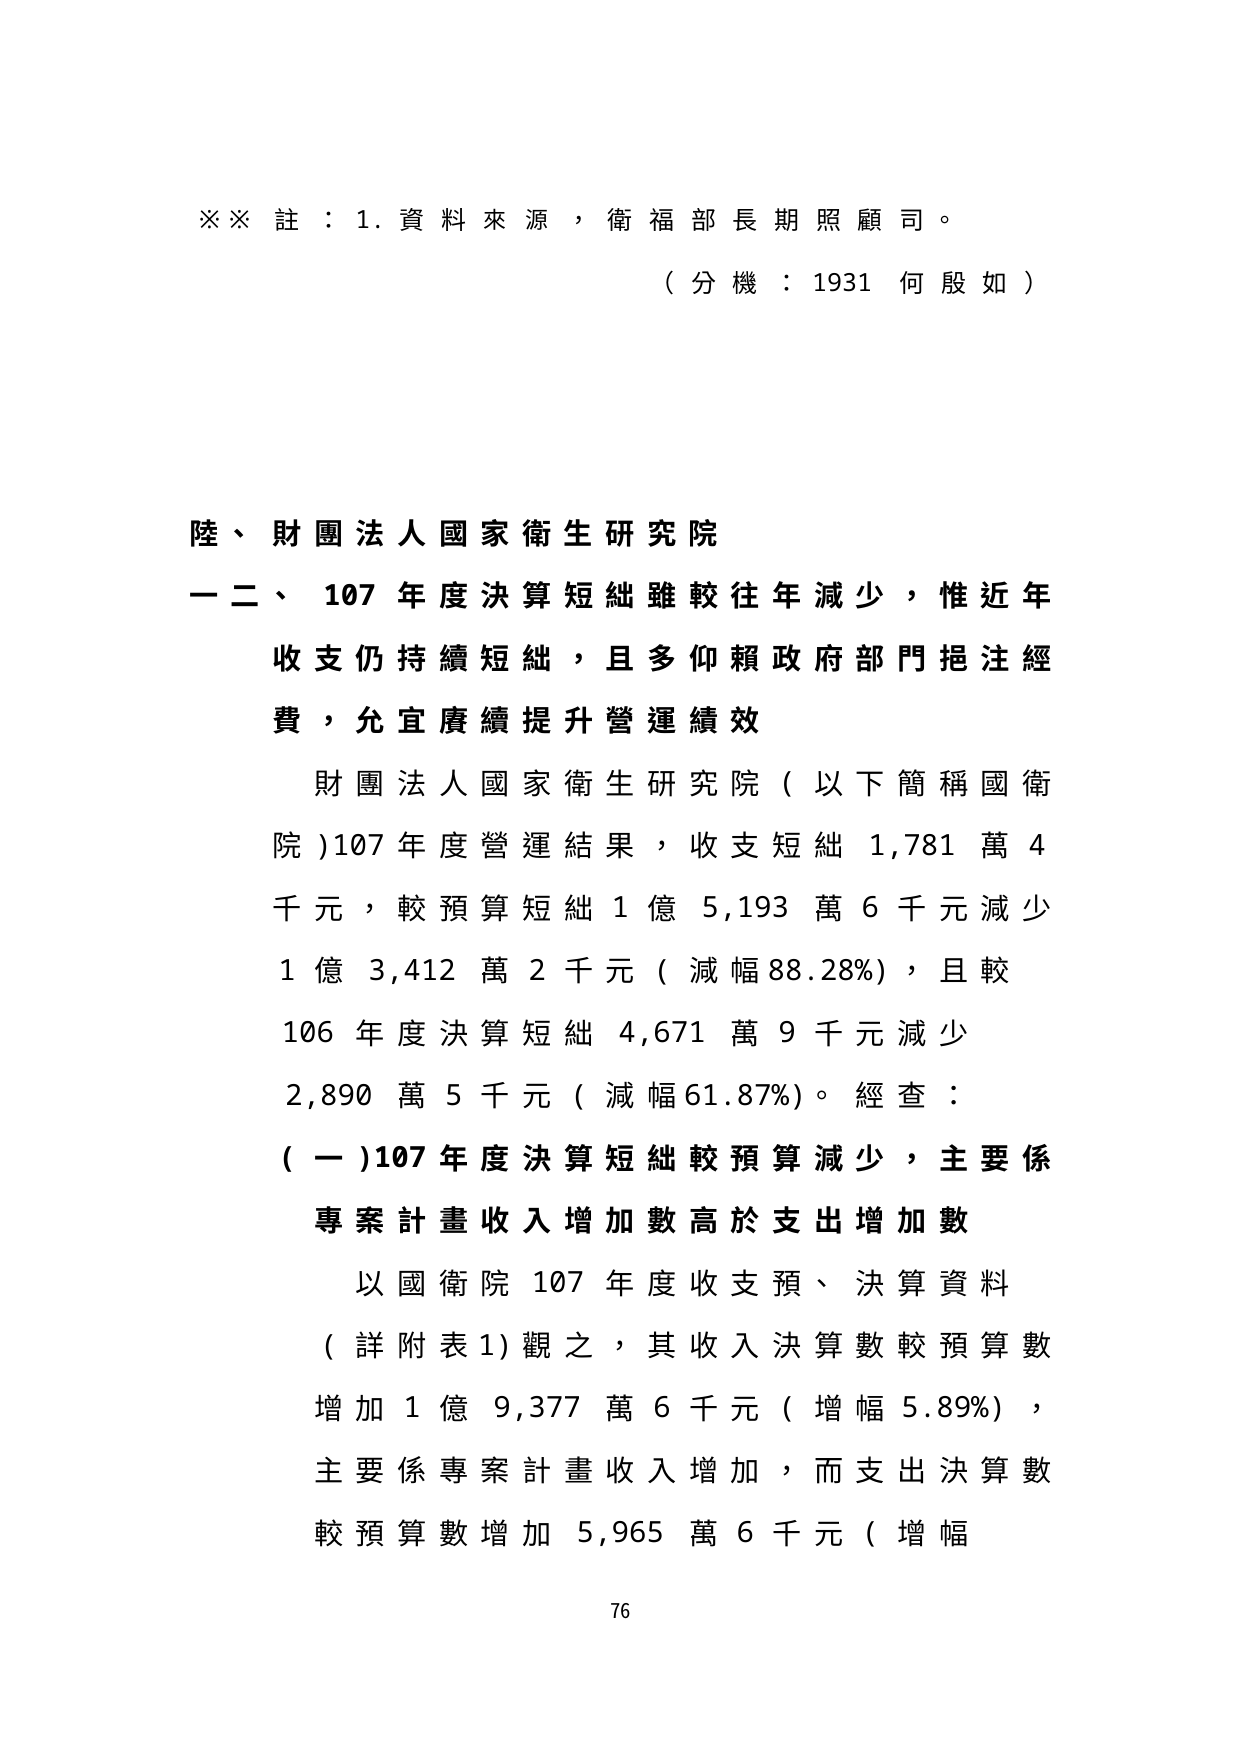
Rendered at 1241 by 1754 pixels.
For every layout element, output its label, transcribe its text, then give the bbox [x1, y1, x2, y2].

text ※※註：1.資料來源，衛福部長期照顧司。 [183, 177, 1058, 240]
text （分機：1931 何殷如） [242, 240, 1058, 302]
text 陸、財團法人國家衛生研究院 [183, 490, 1058, 552]
text 財團法人國家衛生研究院(以下簡稱國衛院)107年度營運結果，收支短絀1,781萬4千元，較預算短絀1億5,193萬6千元減少1億3,412萬2千元(減幅88.28%)，且較106年度決算短絀4,671萬9千元減少2,890萬5千元(減幅61.87%)。經查： [242, 740, 1058, 1115]
text 以國衛院107年度收支預、決算資料(詳附表1)觀之，其收入決算數較預算數增加1億9,377萬6千元(增幅5.89%)，主要係專案計畫收入增加，而支出決算數較預算數增加5,965萬6千元(增幅 [271, 1240, 1058, 1552]
text (一)107年度決算短絀較預算減少，主要係專案計畫收入增加數高於支出增加數 [242, 1115, 1058, 1240]
text 一二、107年度決算短絀雖較往年減少，惟近年收支仍持續短絀，且多仰賴政府部門挹注經費，允宜賡續提升營運績效 [183, 552, 1058, 740]
